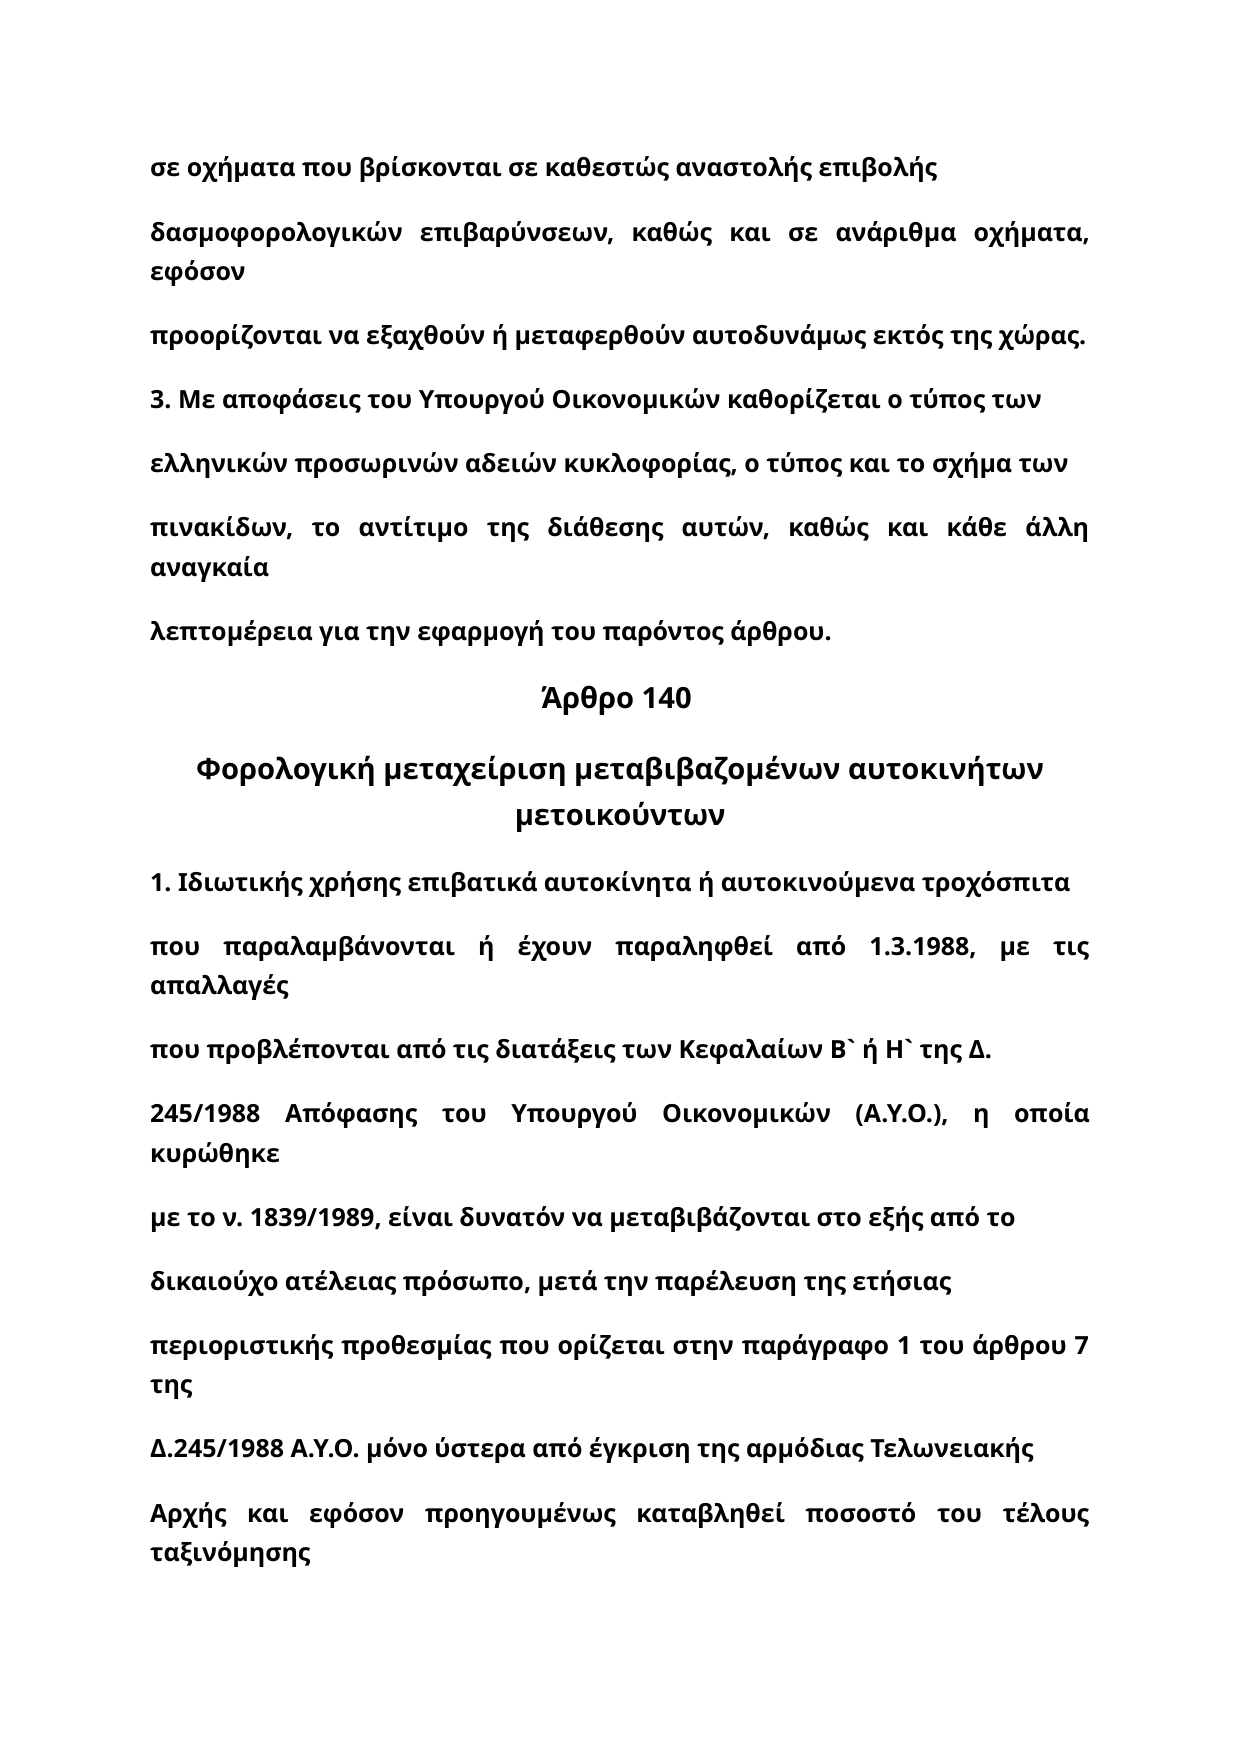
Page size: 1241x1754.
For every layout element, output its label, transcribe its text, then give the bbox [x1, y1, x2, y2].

text ελληνικών προσωρινών αδειών κυκλοφορίας, ο τύπος και το σχήμα των [150, 446, 1090, 480]
subtitle Άρθρο 140 [150, 677, 1090, 717]
subtitle Φορολογική μεταχείριση μεταβιβαζομένων αυτοκινήτων μετοικούντων [150, 748, 1090, 833]
text Αρχής και εφόσον προηγουμένως καταβληθεί ποσοστό του τέλους ταξινόμησης [150, 1495, 1090, 1568]
text 245/1988 Απόφασης του Υπουργού Οικονομικών (Α.Υ.Ο.), η οποία κυρώθηκε [150, 1096, 1090, 1169]
text λεπτομέρεια για την εφαρμογή του παρόντος άρθρου. [150, 613, 1090, 647]
text προορίζονται να εξαχθούν ή μεταφερθούν αυτοδυνάμως εκτός της χώρας. [150, 317, 1090, 352]
text περιοριστικής προθεσμίας που ορίζεται στην παράγραφο 1 του άρθρου 7 της [150, 1328, 1090, 1401]
text 3. Με αποφάσεις του Υπουργού Οικονομικών καθορίζεται ο τύπος των [150, 382, 1090, 416]
text δικαιούχο ατέλειας πρόσωπο, μετά την παρέλευση της ετήσιας [150, 1263, 1090, 1298]
text που προβλέπονται από τις διατάξεις των Κεφαλαίων Β` ή Η` της Δ. [150, 1032, 1090, 1066]
text σε οχήματα που βρίσκονται σε καθεστώς αναστολής επιβολής [150, 150, 1090, 184]
text που παραλαμβάνονται ή έχουν παραληφθεί από 1.3.1988, με τις απαλλαγές [150, 928, 1090, 1002]
text δασμοφορολογικών επιβαρύνσεων, καθώς και σε ανάριθμα οχήματα, εφόσον [150, 214, 1090, 287]
text με το ν. 1839/1989, είναι δυνατόν να μεταβιβάζονται στο εξής από το [150, 1199, 1090, 1233]
text πινακίδων, το αντίτιμο της διάθεσης αυτών, καθώς και κάθε άλλη αναγκαία [150, 510, 1090, 583]
text 1. Ιδιωτικής χρήσης επιβατικά αυτοκίνητα ή αυτοκινούμενα τροχόσπιτα [150, 864, 1090, 898]
text Δ.245/1988 Α.Υ.Ο. μόνο ύστερα από έγκριση της αρμόδιας Τελωνειακής [150, 1431, 1090, 1465]
